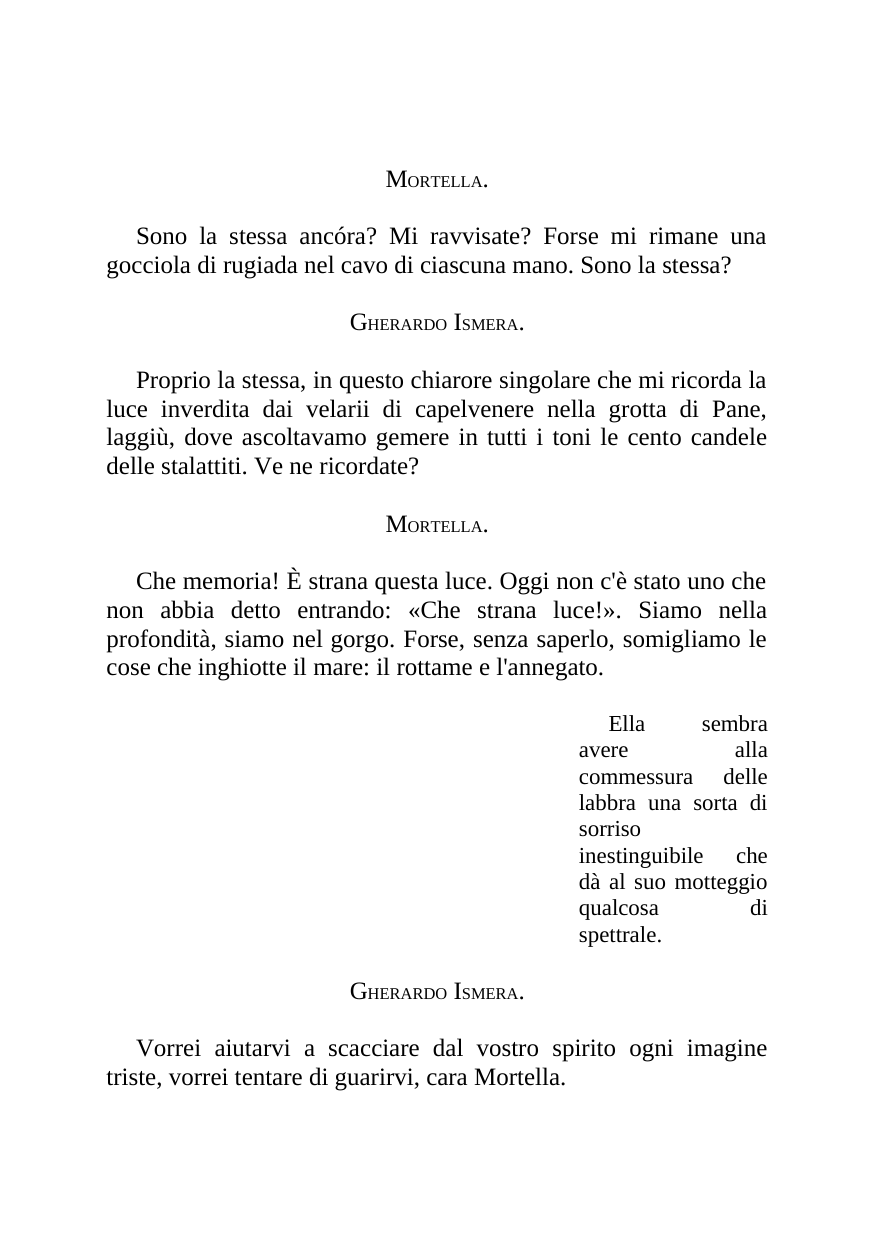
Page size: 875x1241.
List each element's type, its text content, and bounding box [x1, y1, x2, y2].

text Gherardo Ismera. [106, 976, 768, 1005]
text Mortella. [106, 164, 768, 192]
text Mortella. [106, 509, 768, 537]
text Proprio la stessa, in questo chiarore singolare che mi ricorda la luce inverdita dai velarii di capelvenere nella grotta di Pane, laggiù, dove ascoltavamo gemere in tutti i toni le cento candele delle stalattiti. Ve ne ricordate? [106, 365, 768, 480]
text Gherardo Ismera. [106, 307, 768, 336]
text Che memoria! È strana questa luce. Oggi non c'è stato uno che non abbia detto entrando: «Che strana luce!». Siamo nella profondità, siamo nel gorgo. Forse, senza saperlo, somigliamo le cose che inghiotte il mare: il rottame e l'annegato. [106, 566, 768, 681]
text Ella sembra avere alla commessura delle labbra una sorta di sorriso inestinguibile che dà al suo motteggio qualcosa di spettrale. [579, 710, 768, 947]
text Vorrei aiutarvi a scacciare dal vostro spirito ogni imagine triste, vorrei tentare di guarirvi, cara Mortella. [106, 1033, 768, 1091]
text Sono la stessa ancóra? Mi ravvisate? Forse mi rimane una gocciola di rugiada nel cavo di ciascuna mano. Sono la stessa? [106, 221, 768, 279]
